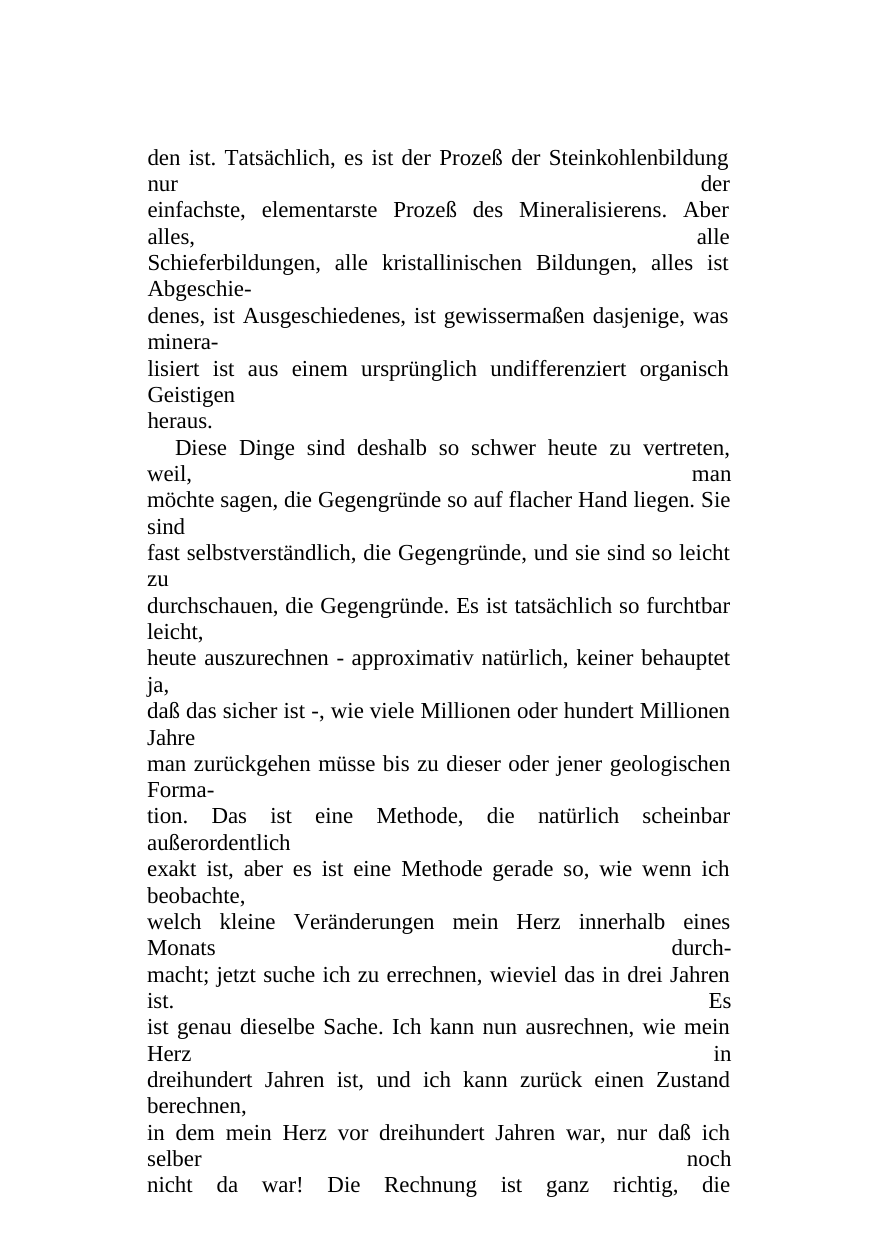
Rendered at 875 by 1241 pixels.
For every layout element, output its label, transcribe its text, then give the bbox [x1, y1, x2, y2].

text Diese Dinge sind deshalb so schwer heute zu vertreten, weil, man möchte sagen, die Gegengründe so auf flacher Hand liegen. Sie sind fast selbstverständlich, die Gegengründe, und sie sind so leicht zu durchschauen, die Gegengründe. Es ist tatsächlich so furchtbar leicht, heute auszurechnen - approximativ natürlich, keiner behauptet ja, daß das sicher ist -, wie viele Millionen oder hundert Millionen Jahre man zurückgehen müsse bis zu dieser oder jener geologischen Forma- tion. Das ist eine Methode, die natürlich scheinbar außerordentlich exakt ist, aber es ist eine Methode gerade so, wie wenn ich beobachte, welch kleine Veränderungen mein Herz innerhalb eines Monats durch- macht; jetzt suche ich zu errechnen, wieviel das in drei Jahren ist. Es ist genau dieselbe Sache. Ich kann nun ausrechnen, wie mein Herz in dreihundert Jahren ist, und ich kann zurück einen Zustand berechnen, in dem mein Herz vor dreihundert Jahren war, nur daß ich selber noch nicht da war! Die Rechnung ist ganz richtig, die [147, 434, 731, 1198]
text den ist. Tatsächlich, es ist der Prozeß der Steinkohlenbildung nur der einfachste, elementarste Prozeß des Mineralisierens. Aber alles, alle Schieferbildungen, alle kristallinischen Bildungen, alles ist Abgeschie- denes, ist Ausgeschiedenes, ist gewissermaßen dasjenige, was minera- lisiert ist aus einem ursprünglich undifferenziert organisch Geistigen heraus. [147, 144, 730, 434]
